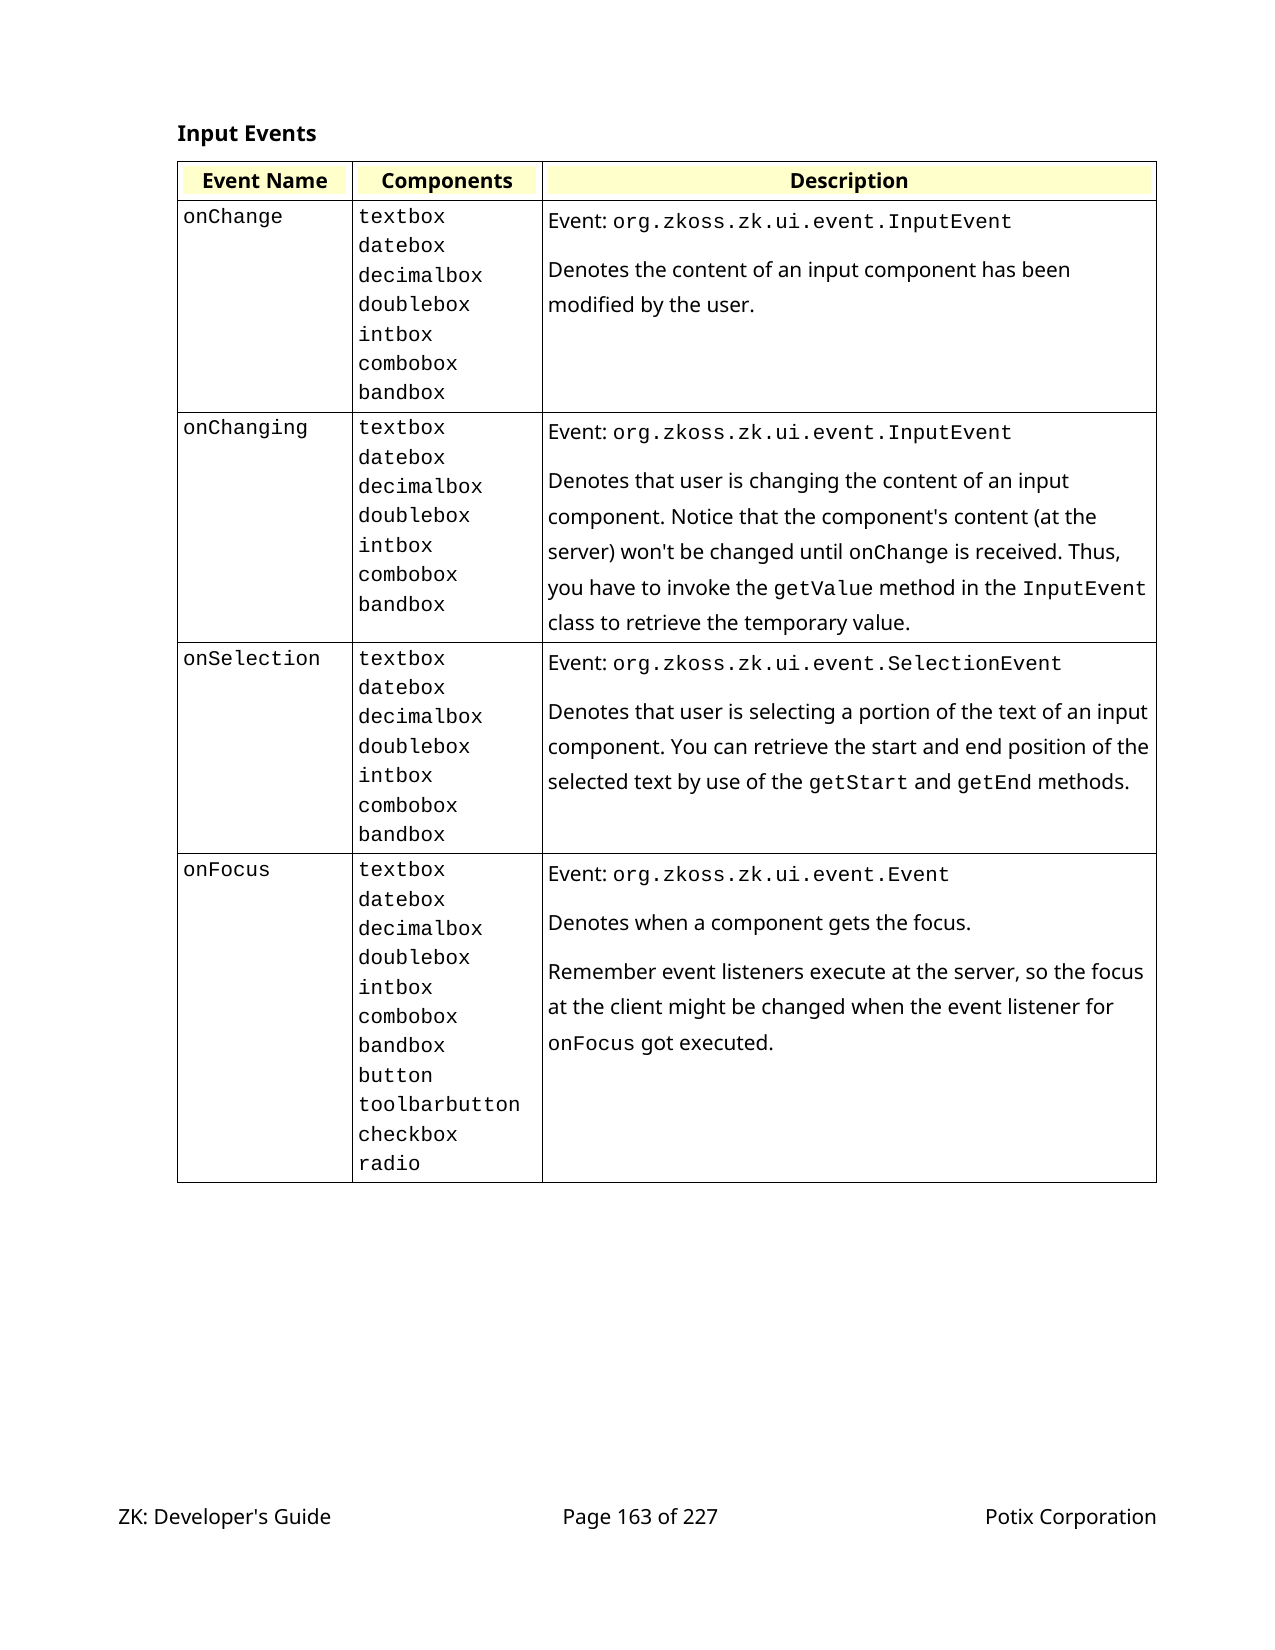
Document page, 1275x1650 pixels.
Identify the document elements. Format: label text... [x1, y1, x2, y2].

table_cell Event: org.zkoss.zk.ui.event.Event Denotes when a component gets the focus. Remember event listeners execute at the server, so the focus at the client might be changed when the event listener for onFocus got executed. [543, 854, 1156, 1182]
table_cell onFocus [178, 854, 352, 1182]
table_header Components [353, 162, 542, 200]
table_cell onSelection [178, 643, 352, 853]
table_cell onChanging [178, 413, 352, 642]
table_cell onChange [178, 201, 352, 412]
table_header Event Name [178, 162, 352, 200]
table_cell Event: org.zkoss.zk.ui.event.InputEvent Denotes that user is changing the content of an input component. Notice that the component's content (at the server) won't be changed until onChange is received. Thus, you have to invoke the getValue method in the InputEvent class to retrieve the temporary value. [543, 413, 1156, 642]
subtitle Input Events [177, 118, 1157, 148]
table_cell textbox datebox decimalbox doublebox intbox combobox bandbox [353, 413, 542, 642]
table_cell textbox datebox decimalbox doublebox intbox combobox bandbox [353, 201, 542, 412]
table_cell textbox datebox decimalbox doublebox intbox combobox bandbox button toolbarbutton checkbox radio [353, 854, 542, 1182]
table_header Description [543, 162, 1156, 200]
table_cell textbox datebox decimalbox doublebox intbox combobox bandbox [353, 643, 542, 853]
table_cell Event: org.zkoss.zk.ui.event.InputEvent Denotes the content of an input component has been modified by the user. [543, 201, 1156, 412]
table_cell Event: org.zkoss.zk.ui.event.SelectionEvent Denotes that user is selecting a portion of the text of an input component. You can retrieve the start and end position of the selected text by use of the getStart and getEnd methods. [543, 643, 1156, 853]
